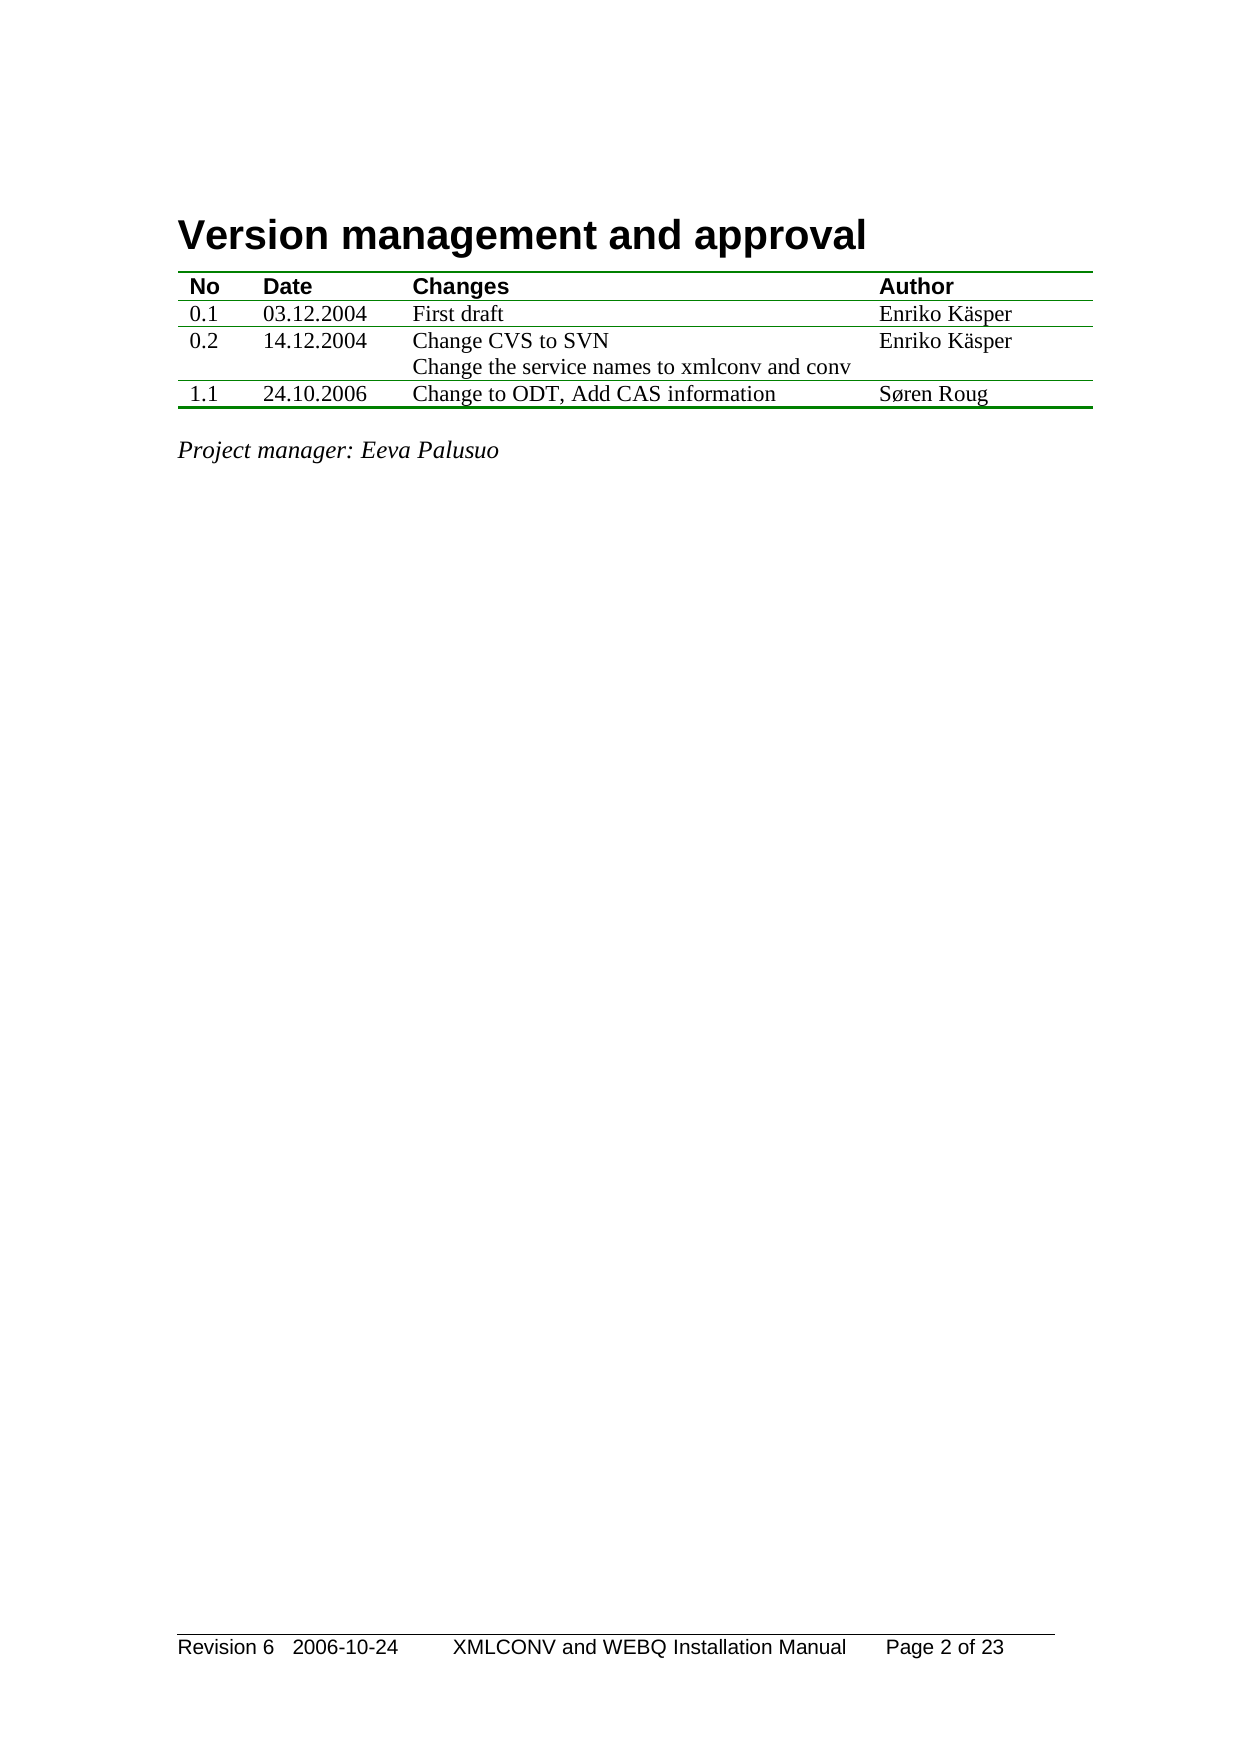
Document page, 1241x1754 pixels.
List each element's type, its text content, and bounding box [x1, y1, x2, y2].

table_cell Søren Roug [868, 381, 1093, 406]
table_cell Change to ODT, Add CAS information [401, 381, 868, 406]
table_cell 14.12.2004 [252, 327, 401, 380]
table_header No [178, 273, 252, 300]
table_cell 1.1 [178, 381, 252, 406]
table_header Changes [401, 273, 868, 300]
text Project manager: Eeva Palusuo [177, 435, 1092, 464]
table_header Date [252, 273, 401, 300]
table_cell 0.1 [178, 301, 252, 326]
table_cell Enriko Käsper [868, 327, 1093, 380]
table_cell 24.10.2006 [252, 381, 401, 406]
table_cell Change CVS to SVN Change the service names to xmlconv and conv [401, 327, 868, 380]
table_cell 03.12.2004 [252, 301, 401, 326]
subtitle Version management and approval [177, 210, 1092, 258]
table_cell Enriko Käsper [868, 301, 1093, 326]
table_cell First draft [401, 301, 868, 326]
table_cell 0.2 [178, 327, 252, 380]
table_header Author [868, 273, 1093, 300]
